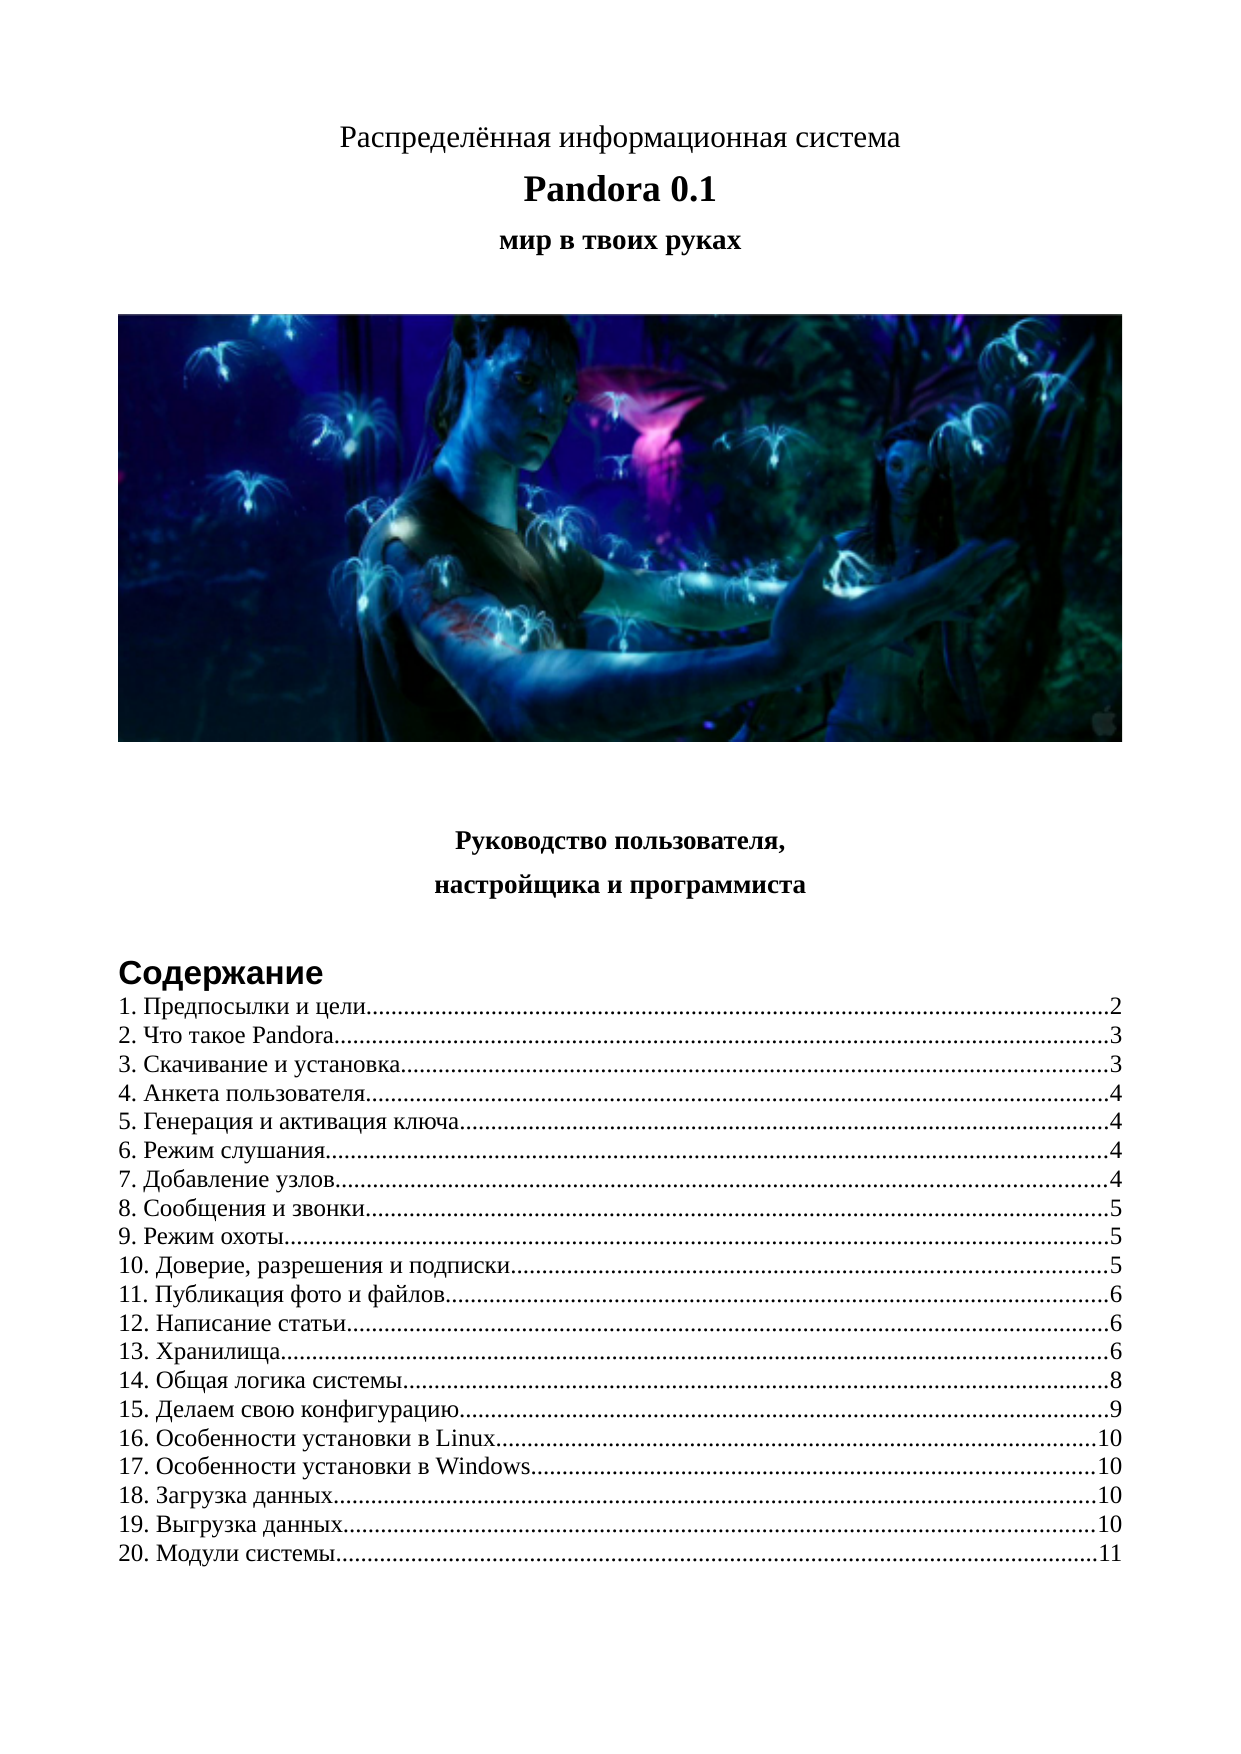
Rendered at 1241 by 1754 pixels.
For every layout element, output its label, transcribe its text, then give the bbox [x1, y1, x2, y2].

text Распределённая информационная система [118, 118, 1122, 154]
text 17. Особенности установки в Windows 10 [118, 1451, 1122, 1480]
text 3. Скачивание и установка 3 [118, 1049, 1122, 1078]
text 2. Что такое Pandora 3 [118, 1020, 1122, 1049]
text настройщика и программиста [118, 868, 1122, 899]
text 10. Доверие, разрешения и подписки 5 [118, 1250, 1122, 1279]
text 15. Делаем свою конфигурацию 9 [118, 1394, 1122, 1423]
text 4. Анкета пользователя 4 [118, 1078, 1122, 1106]
text 18. Загрузка данных 10 [118, 1480, 1122, 1509]
subtitle Содержание [118, 953, 1122, 991]
text 9. Режим охоты 5 [118, 1221, 1122, 1250]
text 14. Общая логика системы 8 [118, 1365, 1122, 1394]
text 19. Выгрузка данных 10 [118, 1509, 1122, 1538]
text Руководство пользователя, [118, 824, 1122, 856]
picture [118, 314, 1123, 742]
text 8. Сообщения и звонки 5 [118, 1193, 1122, 1221]
text 12. Написание статьи 6 [118, 1308, 1122, 1336]
text 5. Генерация и активация ключа 4 [118, 1106, 1122, 1135]
text Pandora 0.1 [118, 167, 1122, 210]
text 11. Публикация фото и файлов 6 [118, 1279, 1122, 1308]
text 7. Добавление узлов 4 [118, 1164, 1122, 1193]
text 16. Особенности установки в Linux 10 [118, 1423, 1122, 1451]
text 6. Режим слушания 4 [118, 1135, 1122, 1164]
text мир в твоих руках [118, 222, 1122, 256]
text 1. Предпосылки и цели 2 [118, 991, 1122, 1020]
text 13. Хранилища 6 [118, 1336, 1122, 1365]
text 20. Модули системы 11 [118, 1538, 1122, 1566]
